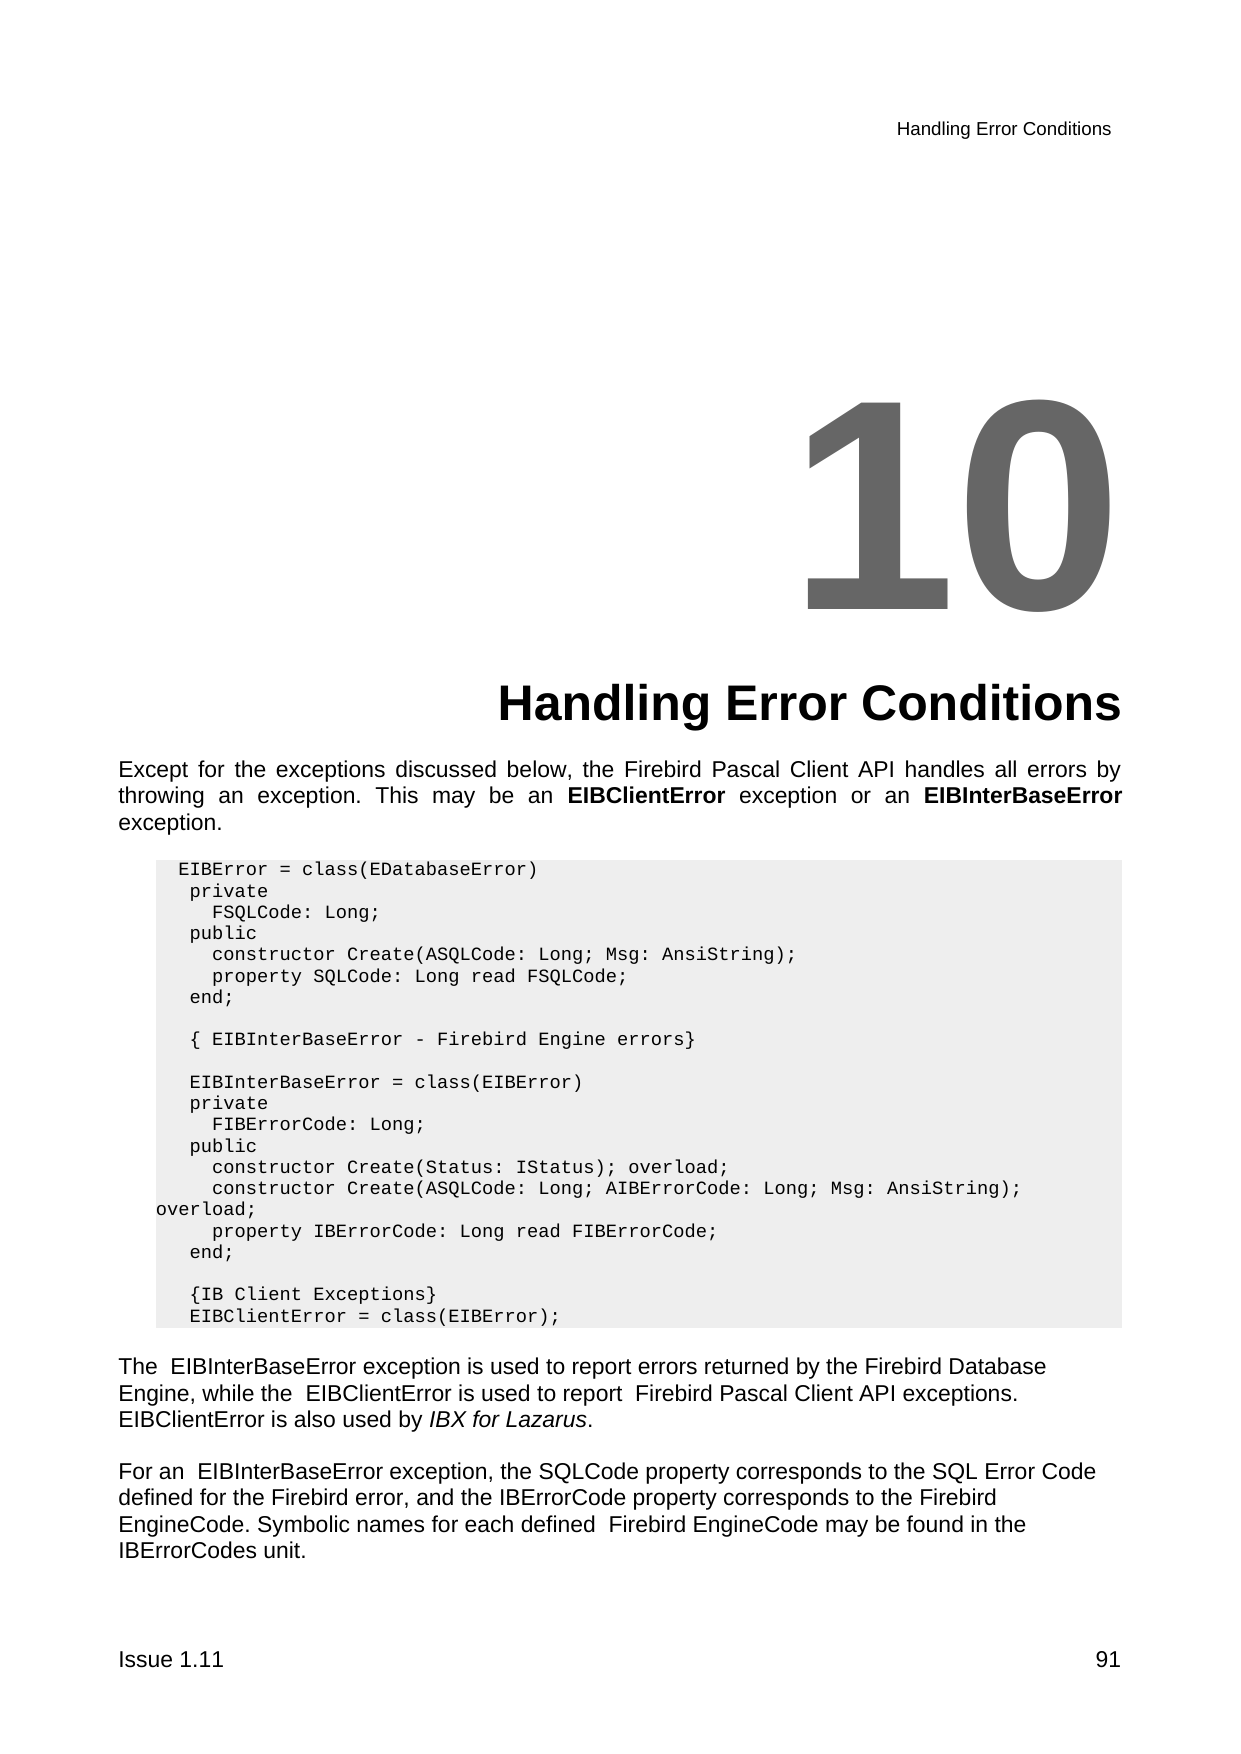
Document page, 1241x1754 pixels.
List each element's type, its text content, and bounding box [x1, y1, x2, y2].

text end; [156, 988, 1122, 1009]
text FIBErrorCode: Long; [156, 1115, 1122, 1136]
text private [156, 1094, 1122, 1115]
text The EIBInterBaseError exception is used to report errors returned by the Firebird Database Engine, while the EIBClientError is used to report Firebird Pascal Client API exceptions. EIBClientError is also used by IBX for Lazarus. [118, 1353, 1122, 1432]
text Except for the exceptions discussed below, the Firebird Pascal Client API handles all errors by throwing an exception. This may be an EIBClientError exception or an EIBInterBaseError exception. [118, 756, 1122, 835]
text property IBErrorCode: Long read FIBErrorCode; [156, 1221, 1122, 1243]
text constructor Create(ASQLCode: Long; Msg: AnsiString); [156, 945, 1122, 966]
text For an EIBInterBaseError exception, the SQLCode property corresponds to the SQL Error Code defined for the Firebird error, and the IBErrorCode property corresponds to the Firebird EngineCode. Symbolic names for each defined Firebird EngineCode may be found in the IBErrorCodes unit. [118, 1458, 1122, 1563]
text EIBError = class(EDatabaseError) [156, 860, 1122, 881]
text constructor Create(Status: IStatus); overload; [156, 1158, 1122, 1179]
text {IB Client Exceptions} [156, 1285, 1122, 1306]
text property SQLCode: Long read FSQLCode; [156, 966, 1122, 988]
subtitle Handling Error Conditions [81, 328, 1122, 731]
text public [156, 1136, 1122, 1158]
text EIBInterBaseError = class(EIBError) [156, 1073, 1122, 1094]
text public [156, 924, 1122, 945]
text private [156, 881, 1122, 903]
text constructor Create(ASQLCode: Long; AIBErrorCode: Long; Msg: AnsiString); overload; [156, 1179, 1122, 1221]
text EIBClientError = class(EIBError); [156, 1306, 1122, 1328]
text FSQLCode: Long; [156, 903, 1122, 924]
text { EIBInterBaseError - Firebird Engine errors} [156, 1030, 1122, 1051]
text end; [156, 1243, 1122, 1264]
